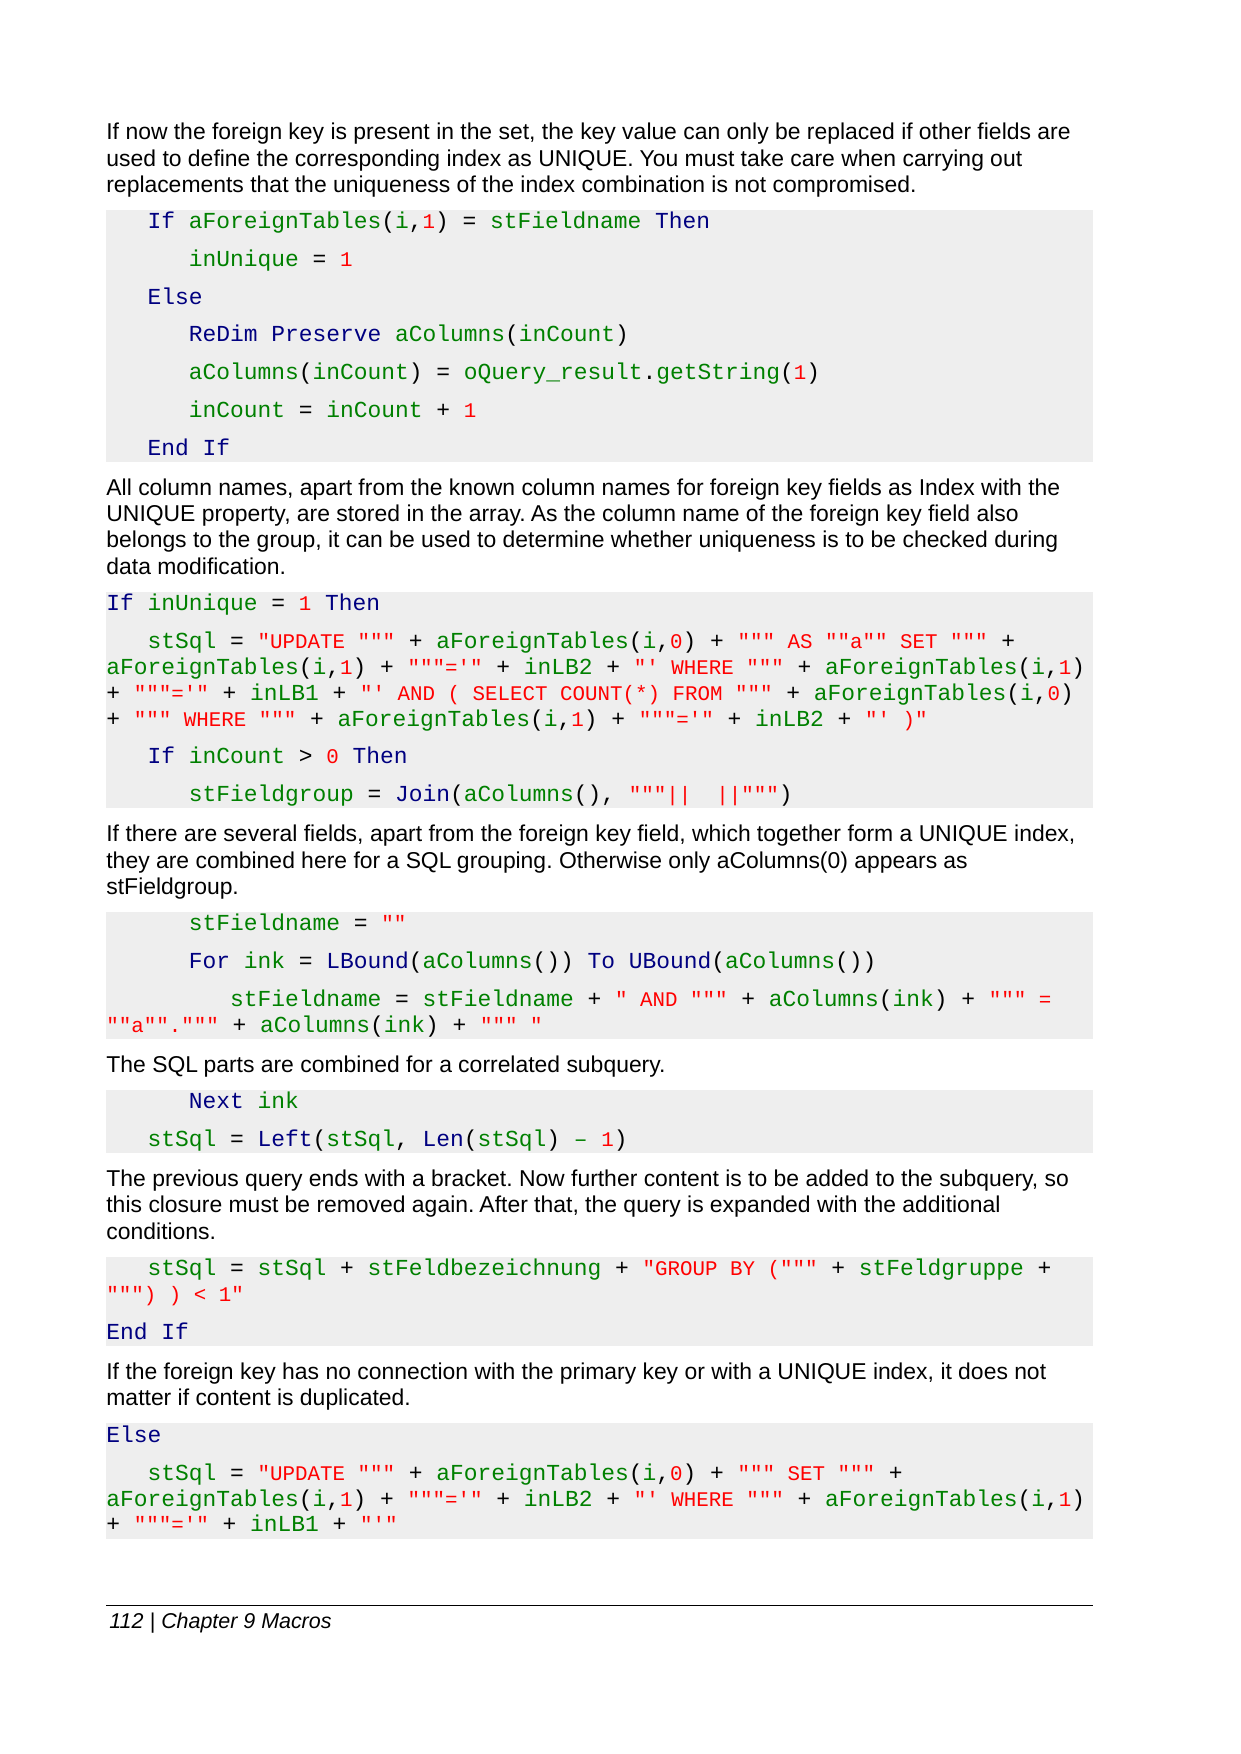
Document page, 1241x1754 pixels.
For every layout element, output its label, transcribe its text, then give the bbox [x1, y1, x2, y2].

text stSql = Left(stSql, Len(stSql) – 1) [106, 1127, 1093, 1153]
text The previous query ends with a bracket. Now further content is to be added to the subquery, so this closure must be removed again. After that, the query is expanded with the additional conditions. [106, 1165, 1093, 1244]
text stFieldname = "" [106, 912, 1093, 938]
text End If [106, 1320, 1093, 1346]
text inUnique = 1 [106, 247, 1093, 273]
text If aForeignTables(i,1) = stFieldname Then [106, 210, 1093, 236]
text If inUnique = 1 Then [106, 592, 1093, 617]
text If the foreign key has no connection with the primary key or with a UNIQUE index, it does not matter if content is duplicated. [106, 1358, 1093, 1411]
text aColumns(inCount) = oQuery_result.getString(1) [106, 361, 1093, 386]
text inCount = inCount + 1 [106, 398, 1093, 424]
text stSql = stSql + stFeldbezeichnung + "GROUP BY (""" + stFeldgruppe + """) ) < 1" [106, 1257, 1093, 1308]
text stSql = "UPDATE """ + aForeignTables(i,0) + """ SET """ + aForeignTables(i,1) + """='" + inLB2 + "' WHERE """ + aForeignTables(i,1) + """='" + inLB1 + "'" [106, 1461, 1093, 1539]
text End If [106, 436, 1093, 462]
text stSql = "UPDATE """ + aForeignTables(i,0) + """ AS ""a"" SET """ + aForeignTables(i,1) + """='" + inLB2 + "' WHERE """ + aForeignTables(i,1) + """='" + inLB1 + "' AND ( SELECT COUNT(*) FROM """ + aForeignTables(i,0) + """ WHERE """ + aForeignTables(i,1) + """='" + inLB2 + "' )" [106, 629, 1093, 733]
text The SQL parts are combined for a correlated subquery. [106, 1051, 1093, 1077]
text Next ink [106, 1090, 1093, 1116]
text stFieldgroup = Join(aColumns(), """|| ||""") [106, 782, 1093, 808]
text If now the foreign key is present in the set, the key value can only be replaced if other fields are used to define the corresponding index as UNIQUE. You must take care when carrying out replacements that the uniqueness of the index combination is not compromised. [106, 118, 1093, 197]
text Else [106, 285, 1093, 311]
text ReDim Preserve aColumns(inCount) [106, 323, 1093, 349]
text For ink = LBound(aColumns()) To UBound(aColumns()) [106, 949, 1093, 975]
text stFieldname = stFieldname + " AND """ + aColumns(ink) + """ = ""a"".""" + aColumns(ink) + """ " [106, 987, 1093, 1039]
text All column names, apart from the known column names for foreign key fields as Index with the UNIQUE property, are stored in the array. As the column name of the foreign key field also belongs to the group, it can be used to determine whether uniqueness is to be checked during data modification. [106, 474, 1093, 579]
text Else [106, 1423, 1093, 1449]
text If inCount > 0 Then [106, 745, 1093, 771]
text If there are several fields, apart from the foreign key field, which together form a UNIQUE index, they are combined here for a SQL grouping. Otherwise only aColumns(0) appears as stFieldgroup. [106, 820, 1093, 899]
